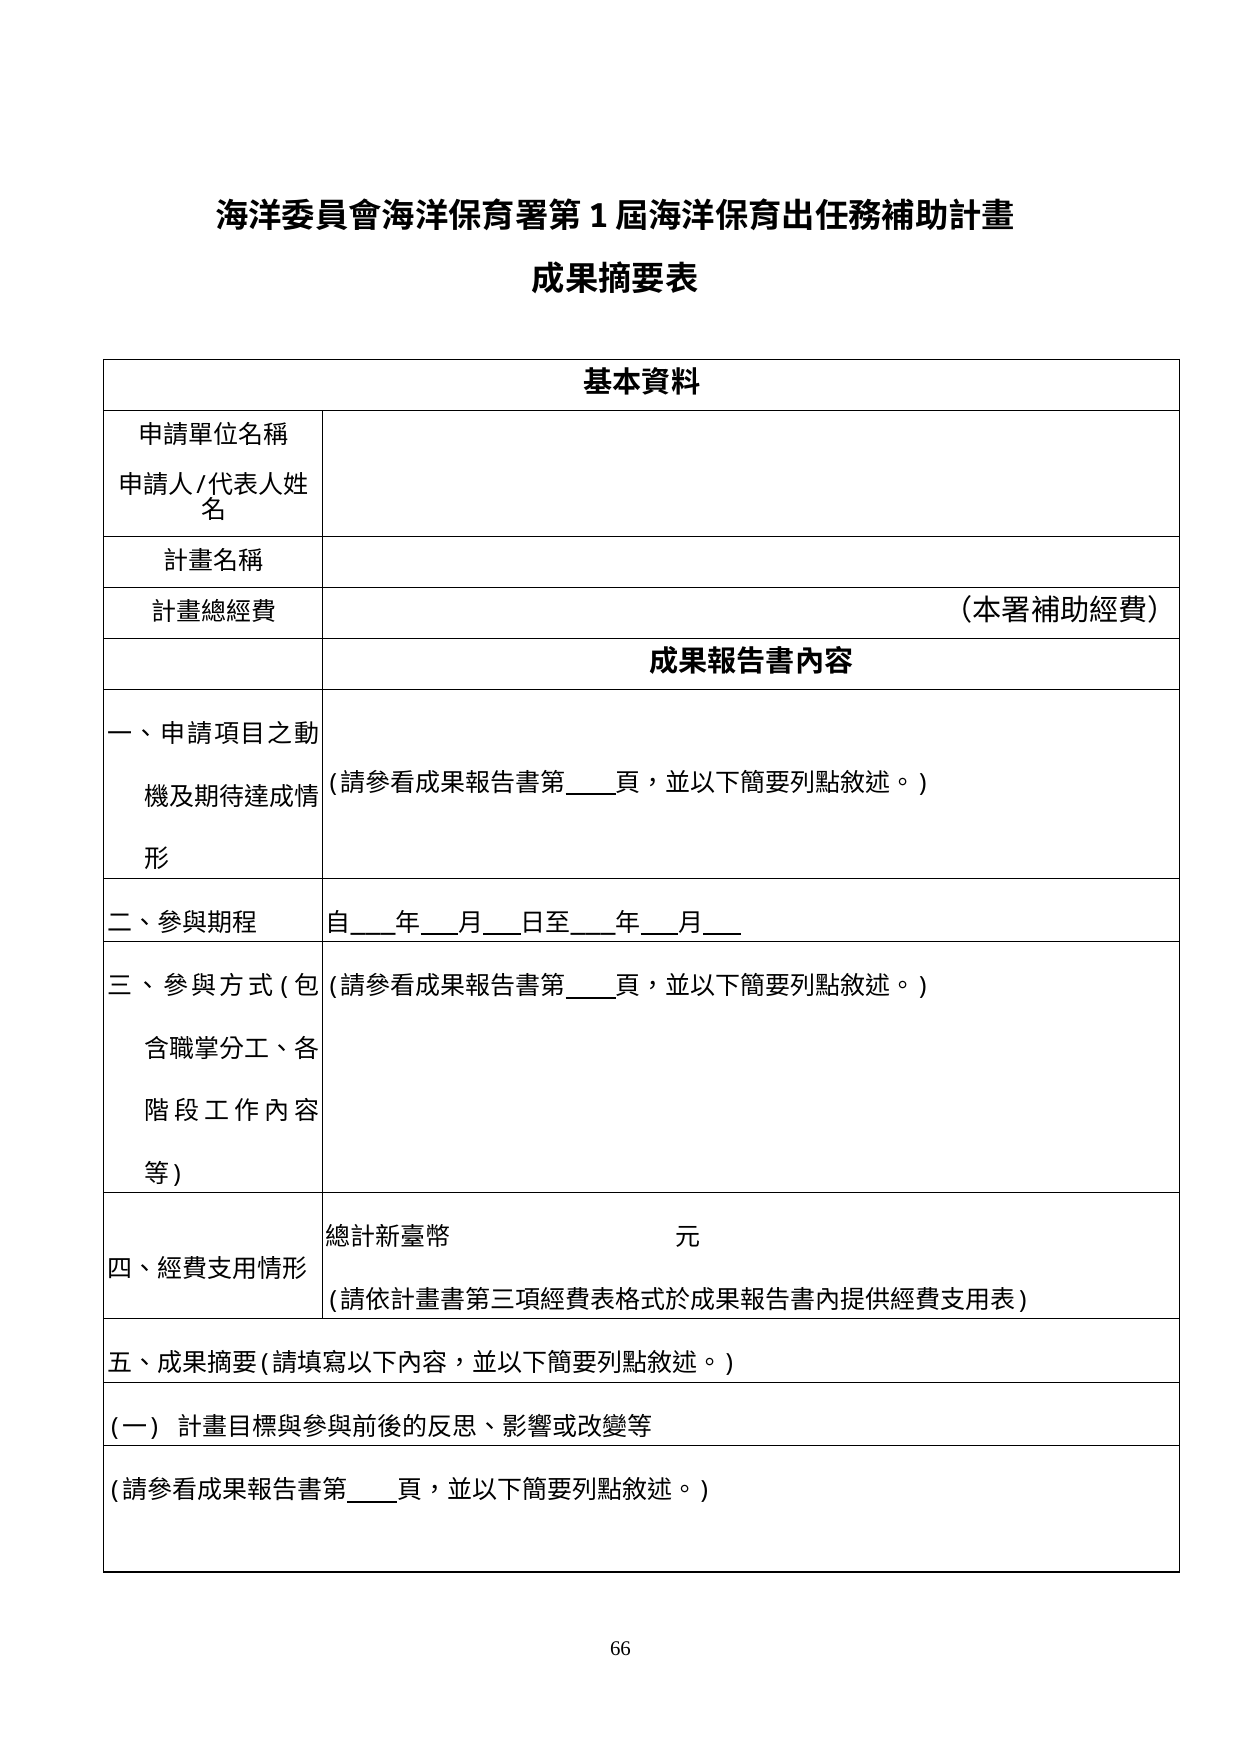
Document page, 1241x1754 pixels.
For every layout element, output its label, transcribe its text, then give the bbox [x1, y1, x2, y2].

table_cell 五、成果摘要(請填寫以下內容，並以下簡要列點敘述。) [104, 1319, 1179, 1382]
table_cell 計畫名稱 [104, 537, 322, 587]
table_cell （本署補助經費） [323, 588, 1179, 638]
table_cell [104, 639, 322, 689]
table_cell [323, 537, 1179, 587]
table_cell 成果報告書內容 [323, 639, 1179, 689]
text 成果摘要表 [81, 234, 1149, 296]
table_cell 三、參與方式(包含職掌分工、各階段工作內容等) [104, 942, 322, 1192]
table_cell 二、參與期程 [104, 879, 322, 941]
table_cell (請參看成果報告書第 頁，並以下簡要列點敘述。) [323, 690, 1179, 878]
table_cell (請參看成果報告書第 頁，並以下簡要列點敘述。) [104, 1446, 1179, 1571]
table_cell 一、申請項目之動機及期待達成情形 [104, 690, 322, 878]
table_cell 申請單位名稱 申請人/代表人姓名 [104, 411, 322, 536]
table_cell 總計新臺幣 元 (請依計畫書第三項經費表格式於成果報告書內提供經費支用表) [323, 1193, 1179, 1318]
table_cell (一) 計畫目標與參與前後的反思、影響或改變等 [104, 1383, 1179, 1445]
table_cell [323, 411, 1179, 536]
table_cell 四、經費支用情形 [104, 1193, 322, 1318]
text 海洋委員會海洋保育署第1屆海洋保育出任務補助計畫 [81, 171, 1149, 234]
table_cell 自___年 月 日至___年 月 [323, 879, 1179, 941]
table_cell 計畫總經費 [104, 588, 322, 638]
table_cell (請參看成果報告書第 頁，並以下簡要列點敘述。) [323, 942, 1179, 1192]
table_header 基本資料 [104, 360, 1179, 410]
